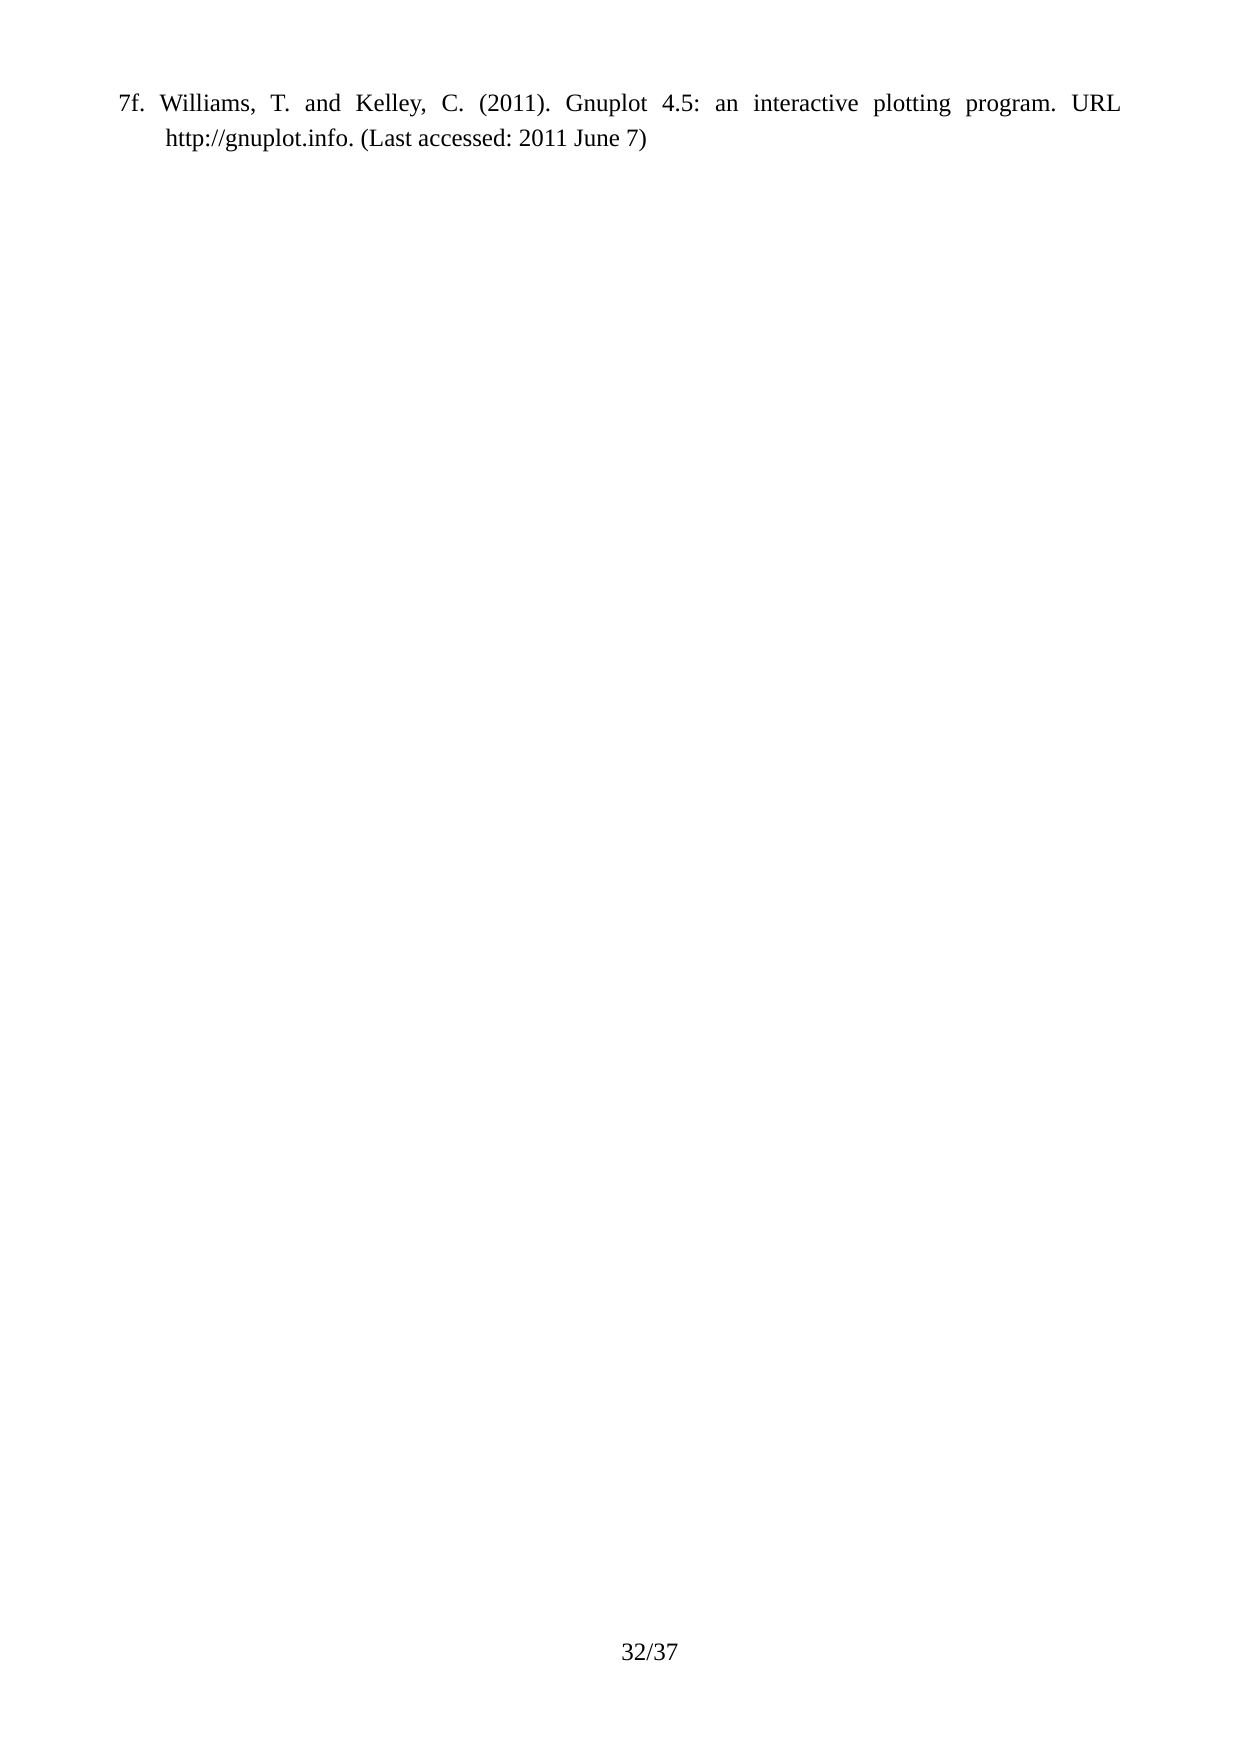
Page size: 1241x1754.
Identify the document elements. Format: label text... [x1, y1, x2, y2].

text 7f. Williams, T. and Kelley, C. (2011). Gnuplot 4.5: an interactive plotting program. URL http://gnuplot.info. (Last accessed: 2011 June 7) [118, 88, 1122, 152]
